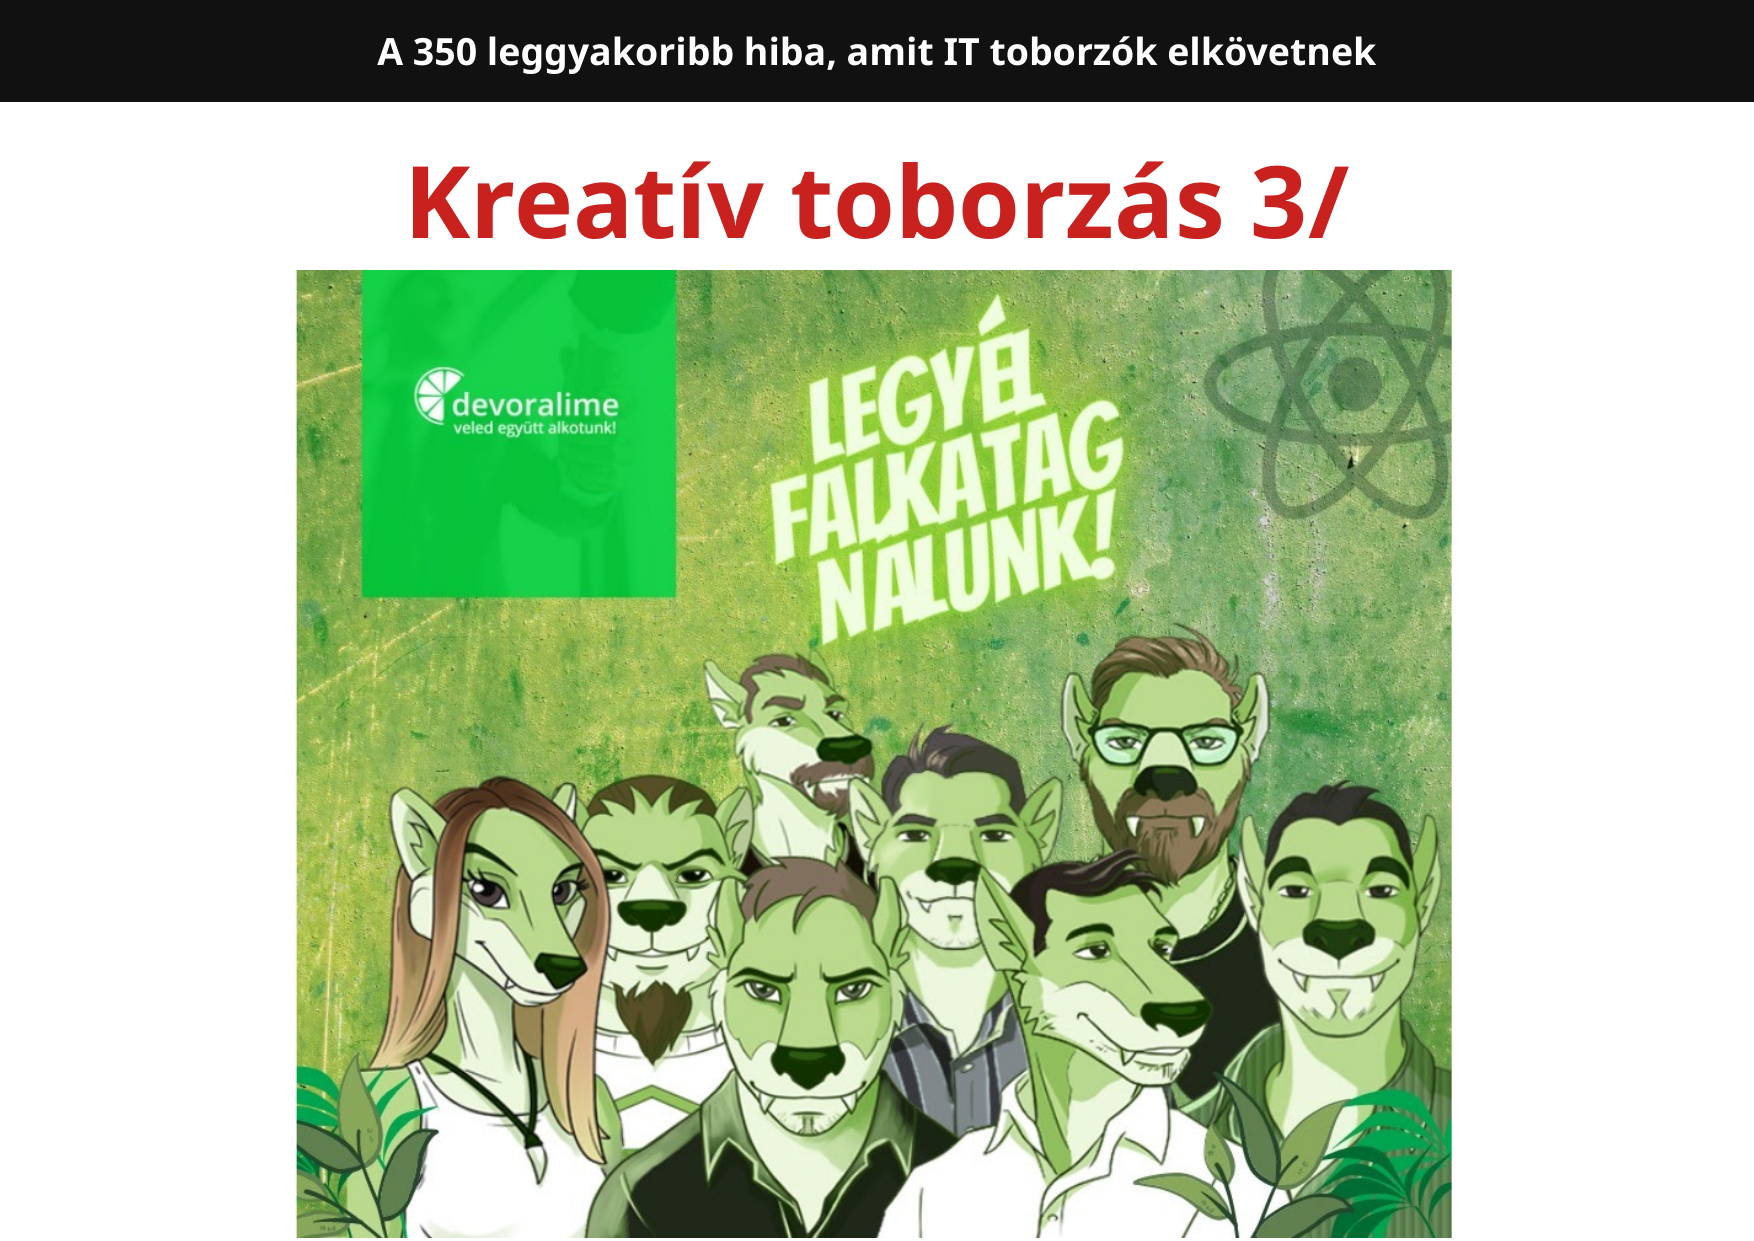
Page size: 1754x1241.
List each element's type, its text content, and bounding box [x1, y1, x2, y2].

picture [296, 270, 1452, 1238]
text Kreatív toborzás 3/ [0, 132, 1754, 268]
